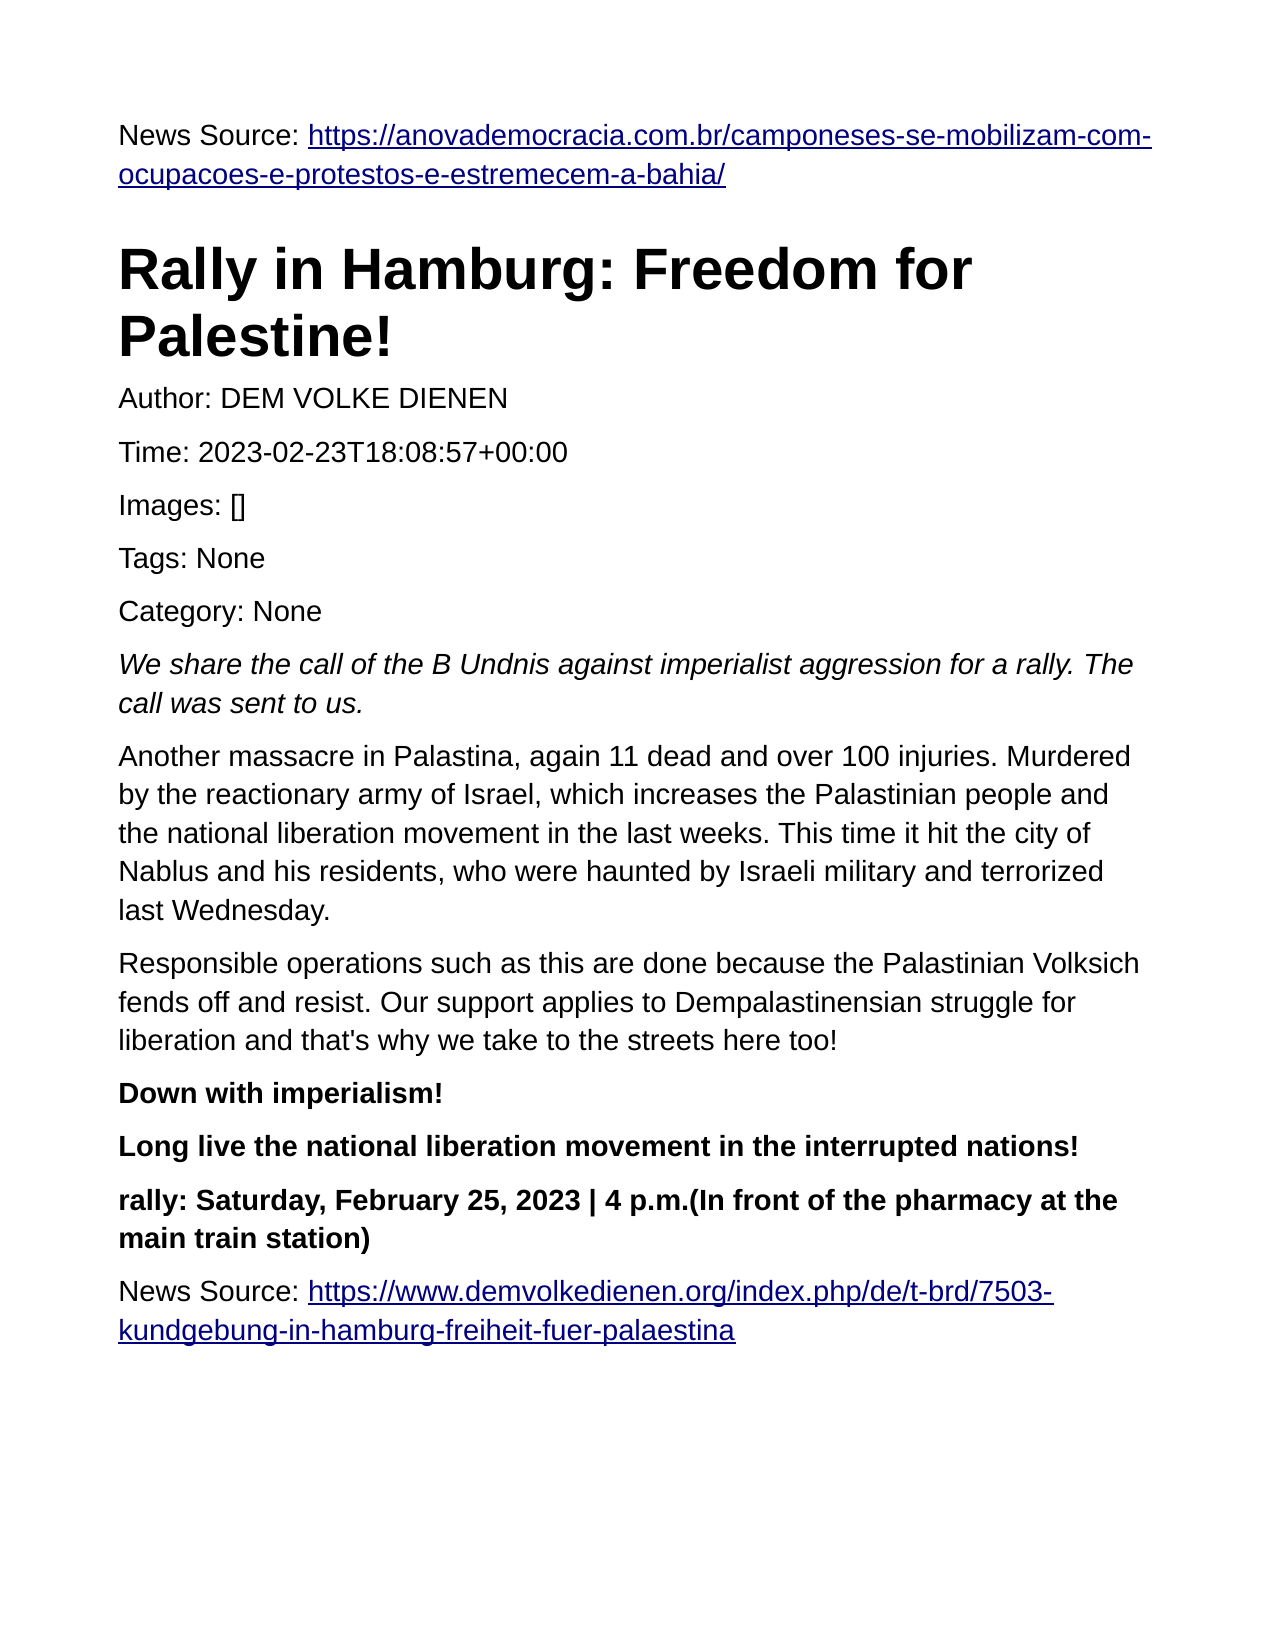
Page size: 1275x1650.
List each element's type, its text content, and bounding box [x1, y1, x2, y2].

text Responsible operations such as this are done because the Palastinian Volksich fends off and resist. Our support applies to Dempalastinensian struggle for liberation and that's why we take to the streets here too! [118, 946, 1157, 1057]
text Another massacre in Palastina, again 11 dead and over 100 injuries. Murdered by the reactionary army of Israel, which increases the Palastinian people and the national liberation movement in the last weeks. This time it hit the city of Nablus and his residents, who were haunted by Israeli military and terrorized last Wednesday. [118, 739, 1157, 926]
text We share the call of the B Undnis against imperialist aggression for a rally. The call was sent to us. [118, 647, 1157, 719]
text Long live the national liberation movement in the interrupted nations! [118, 1129, 1157, 1163]
text News Source: https://www.demvolkedienen.org/index.php/de/t-brd/7503-kundgebung-in-hamburg-freiheit-fuer-palaestina [118, 1274, 1157, 1346]
text Down with imperialism! [118, 1076, 1157, 1110]
text rally: Saturday, February 25, 2023 | 4 p.m.(In front of the pharmacy at the main train station) [118, 1182, 1157, 1254]
text Tags: None [118, 541, 1157, 574]
text Category: None [118, 594, 1157, 627]
text Author: DEM VOLKE DIENEN [118, 381, 1157, 415]
text Images: [] [118, 488, 1157, 521]
subtitle Rally in Hamburg: Freedom for Palestine! [118, 235, 1157, 369]
text News Source: https://anovademocracia.com.br/camponeses-se-mobilizam-com-ocupacoes-e-protestos-e-estremecem-a-bahia/ [118, 118, 1157, 190]
text Time: 2023-02-23T18:08:57+00:00 [118, 434, 1157, 468]
